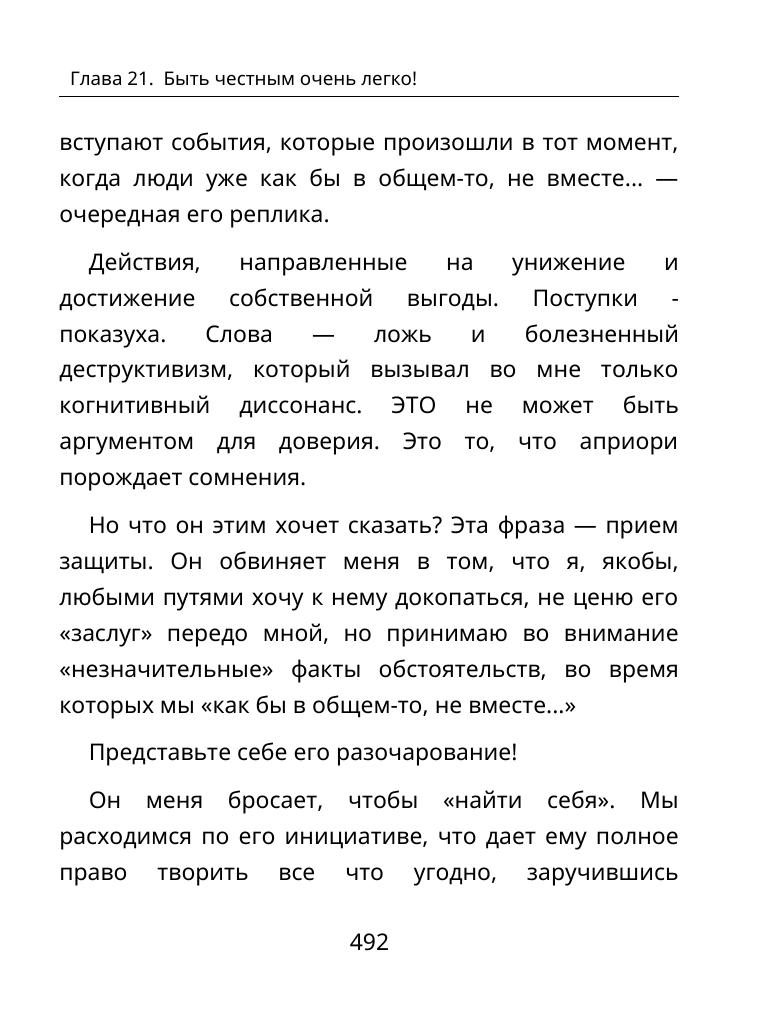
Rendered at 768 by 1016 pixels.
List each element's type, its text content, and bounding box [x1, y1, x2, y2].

text Представьте себе его разочарование! [59, 736, 679, 768]
text Действия, направленные на унижение и достижение собственной выгоды. Поступки - показуха. Слова — ложь и болезненный деструктивизм, который вызывал во мне только когнитивный диссонанс. ЭТО не может быть аргументом для доверия. Это то, что априори порождает сомнения. [59, 246, 679, 492]
list вступают события, которые произошли в тот момент, когда люди уже как бы в общем-то, не вместе... — очередная его реплика. [59, 126, 679, 229]
text Но что он этим хочет сказать? Эта фраза — прием защиты. Он обвиняет меня в том, что я, якобы, любыми путями хочу к нему докопаться, не ценю его «заслуг» передо мной, но принимаю во внимание «незначительные» факты обстоятельств, во время которых мы «как бы в общем-то, не вместе...» [59, 509, 679, 720]
text Он меня бросает, чтобы «найти себя». Мы расходимся по его инициативе, что дает ему полное право творить все что угодно, заручившись [59, 784, 679, 887]
